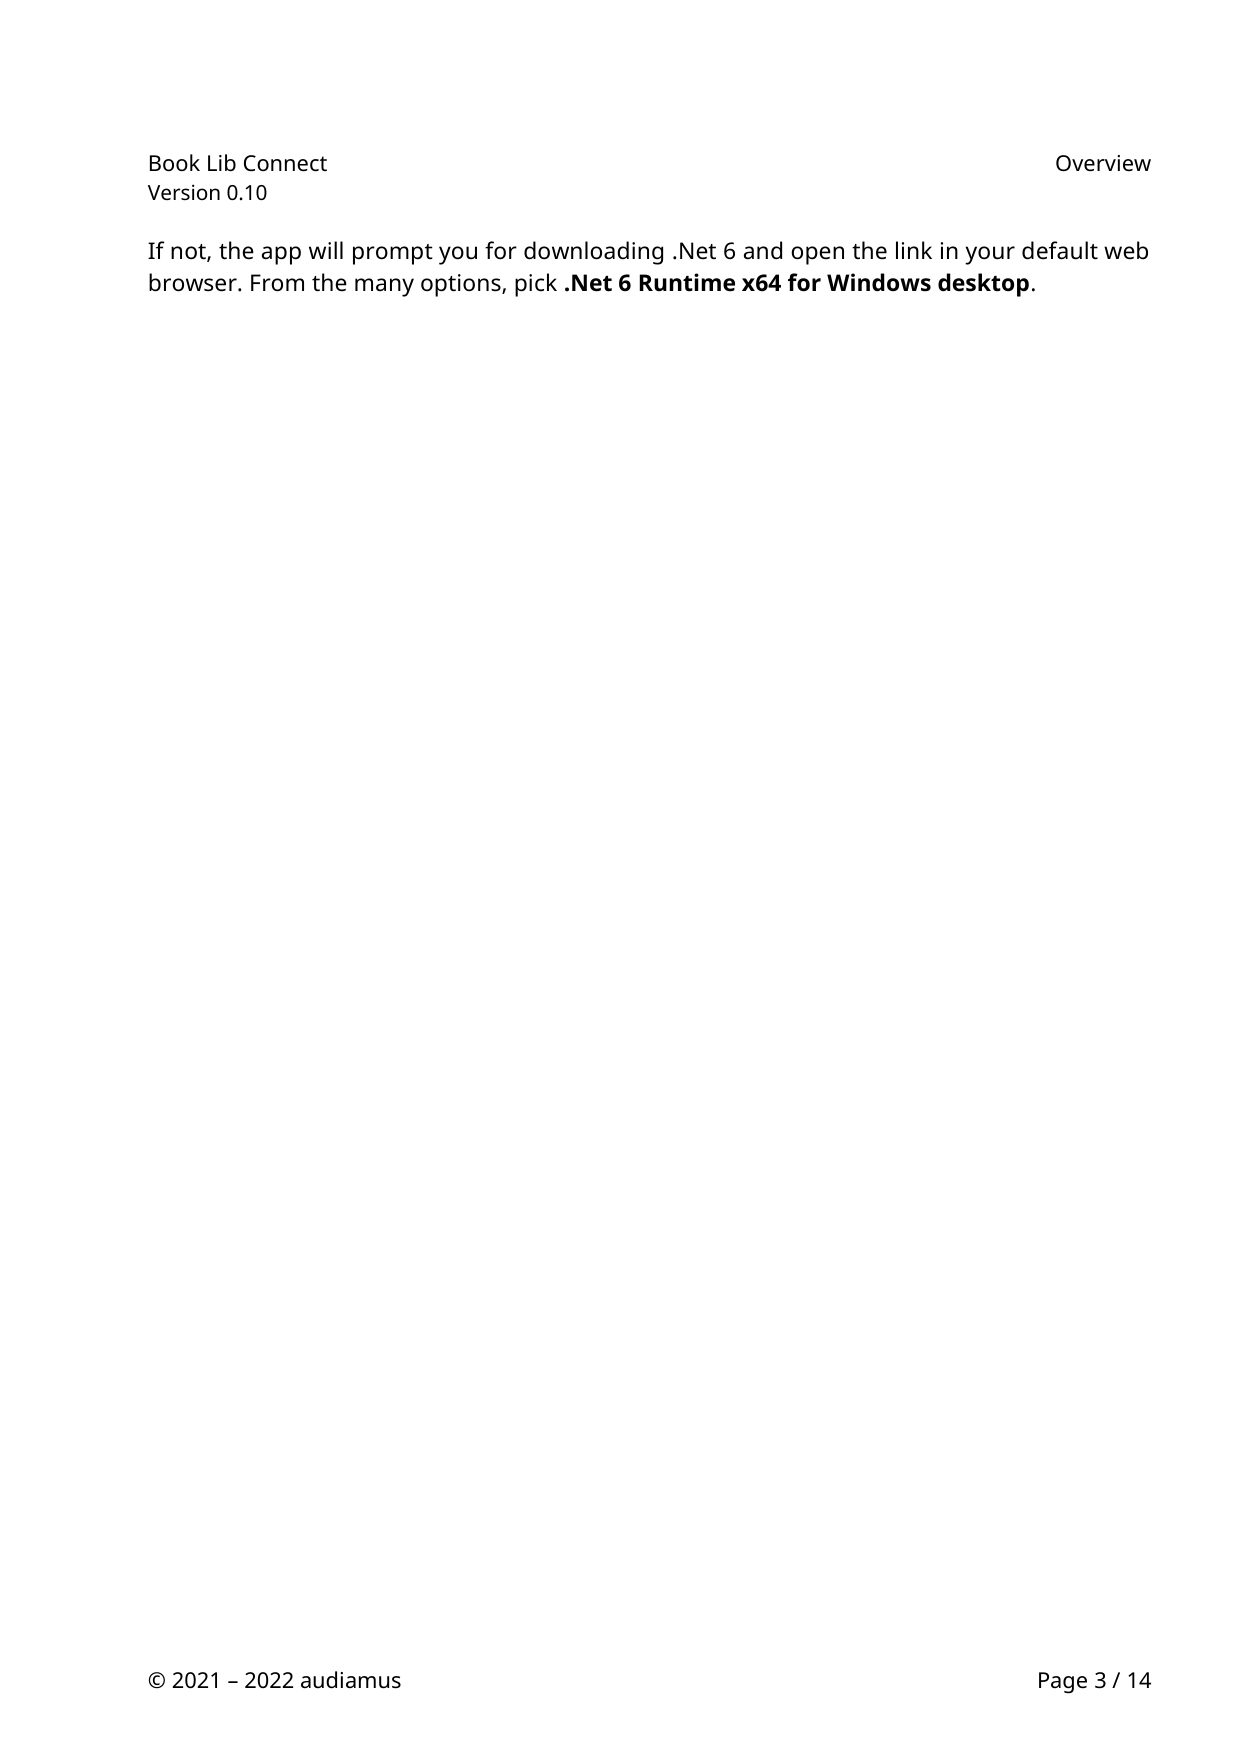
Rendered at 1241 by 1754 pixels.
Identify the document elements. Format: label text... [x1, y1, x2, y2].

text If not, the app will prompt you for downloading .Net 6 and open the link in your default web browser. From the many options, pick .Net 6 Runtime x64 for Windows desktop. [148, 235, 1152, 298]
